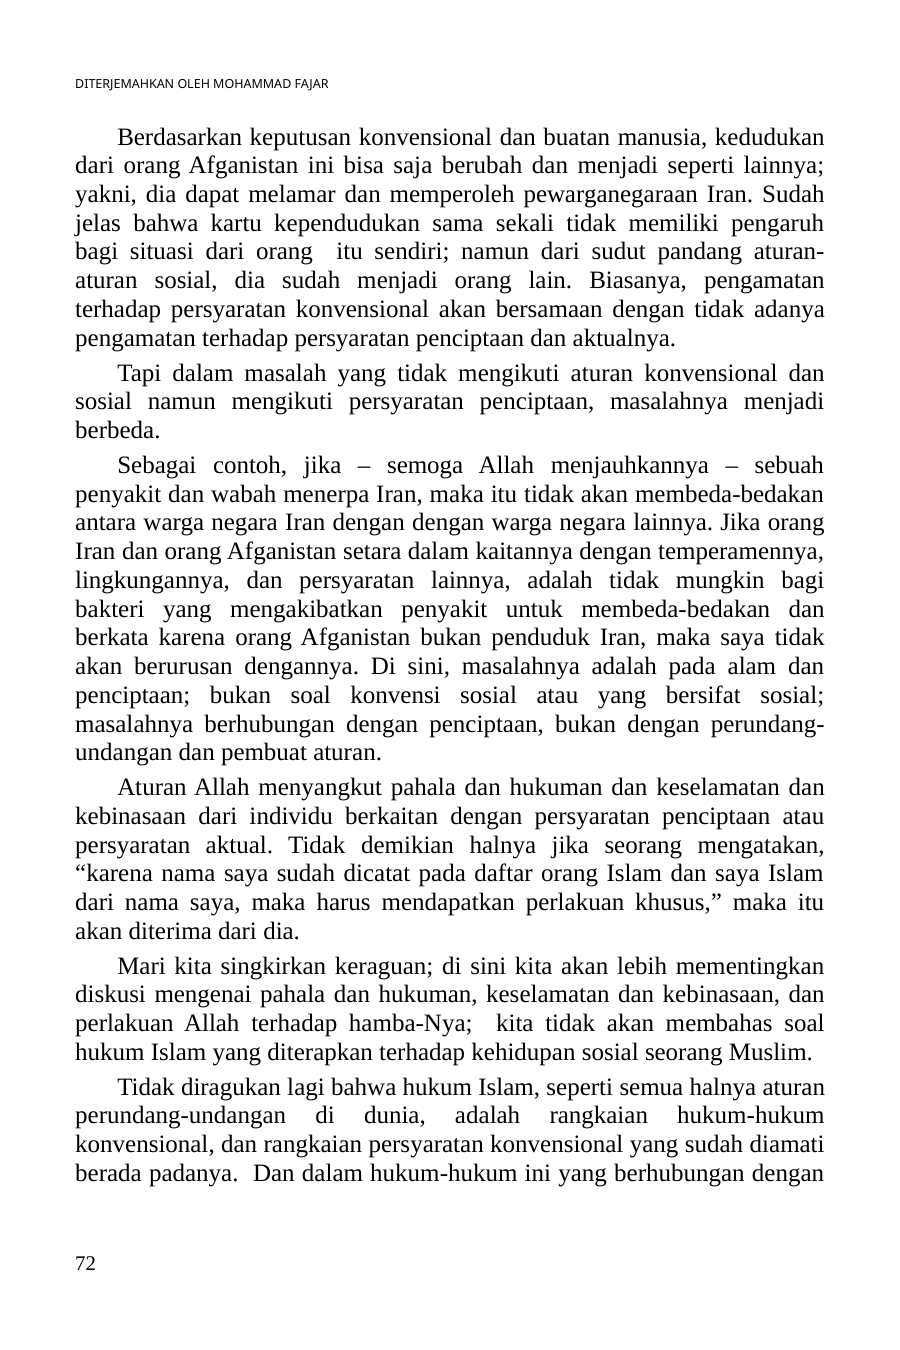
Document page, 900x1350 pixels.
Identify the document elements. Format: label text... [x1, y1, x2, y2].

text Sebagai contoh, jika – semoga Allah menjauhkannya – sebuah penyakit dan wabah menerpa Iran, maka itu tidak akan membeda-bedakan antara warga negara Iran dengan dengan warga negara lainnya. Jika orang Iran dan orang Afganistan setara dalam kaitannya dengan temperamennya, lingkungannya, dan persyaratan lainnya, adalah tidak mungkin bagi bakteri yang mengakibatkan penyakit untuk membeda-bedakan dan berkata karena orang Afganistan bukan penduduk Iran, maka saya tidak akan berurusan dengannya. Di sini, masalahnya adalah pada alam dan penciptaan; bukan soal konvensi sosial atau yang bersifat sosial; masalahnya berhubungan dengan penciptaan, bukan dengan perundang-undangan dan pembuat aturan. [75, 450, 825, 766]
text Aturan Allah menyangkut pahala dan hukuman dan keselamatan dan kebinasaan dari individu berkaitan dengan persyaratan penciptaan atau persyaratan aktual. Tidak demikian halnya jika seorang mengatakan, “karena nama saya sudah dicatat pada daftar orang Islam dan saya Islam dari nama saya, maka harus mendapatkan perlakuan khusus,” maka itu akan diterima dari dia. [75, 772, 825, 945]
text Tapi dalam masalah yang tidak mengikuti aturan konvensional dan sosial namun mengikuti persyaratan penciptaan, masalahnya menjadi berbeda. [75, 358, 825, 444]
text Tidak diragukan lagi bahwa hukum Islam, seperti semua halnya aturan perundang-undangan di dunia, adalah rangkaian hukum-hukum konvensional, dan rangkaian persyaratan konvensional yang sudah diamati berada padanya. Dan dalam hukum-hukum ini yang berhubungan dengan [75, 1072, 825, 1187]
text Mari kita singkirkan keraguan; di sini kita akan lebih mementingkan diskusi mengenai pahala dan hukuman, keselamatan dan kebinasaan, dan perlakuan Allah terhadap hamba-Nya; kita tidak akan membahas soal hukum Islam yang diterapkan terhadap kehidupan sosial seorang Muslim. [75, 951, 825, 1066]
text Berdasarkan keputusan konvensional dan buatan manusia, kedudukan dari orang Afganistan ini bisa saja berubah dan menjadi seperti lainnya; yakni, dia dapat melamar dan memperoleh pewarganegaraan Iran. Sudah jelas bahwa kartu kependudukan sama sekali tidak memiliki pengaruh bagi situasi dari orang itu sendiri; namun dari sudut pandang aturan-aturan sosial, dia sudah menjadi orang lain. Biasanya, pengamatan terhadap persyaratan konvensional akan bersamaan dengan tidak adanya pengamatan terhadap persyaratan penciptaan dan aktualnya. [75, 122, 825, 352]
